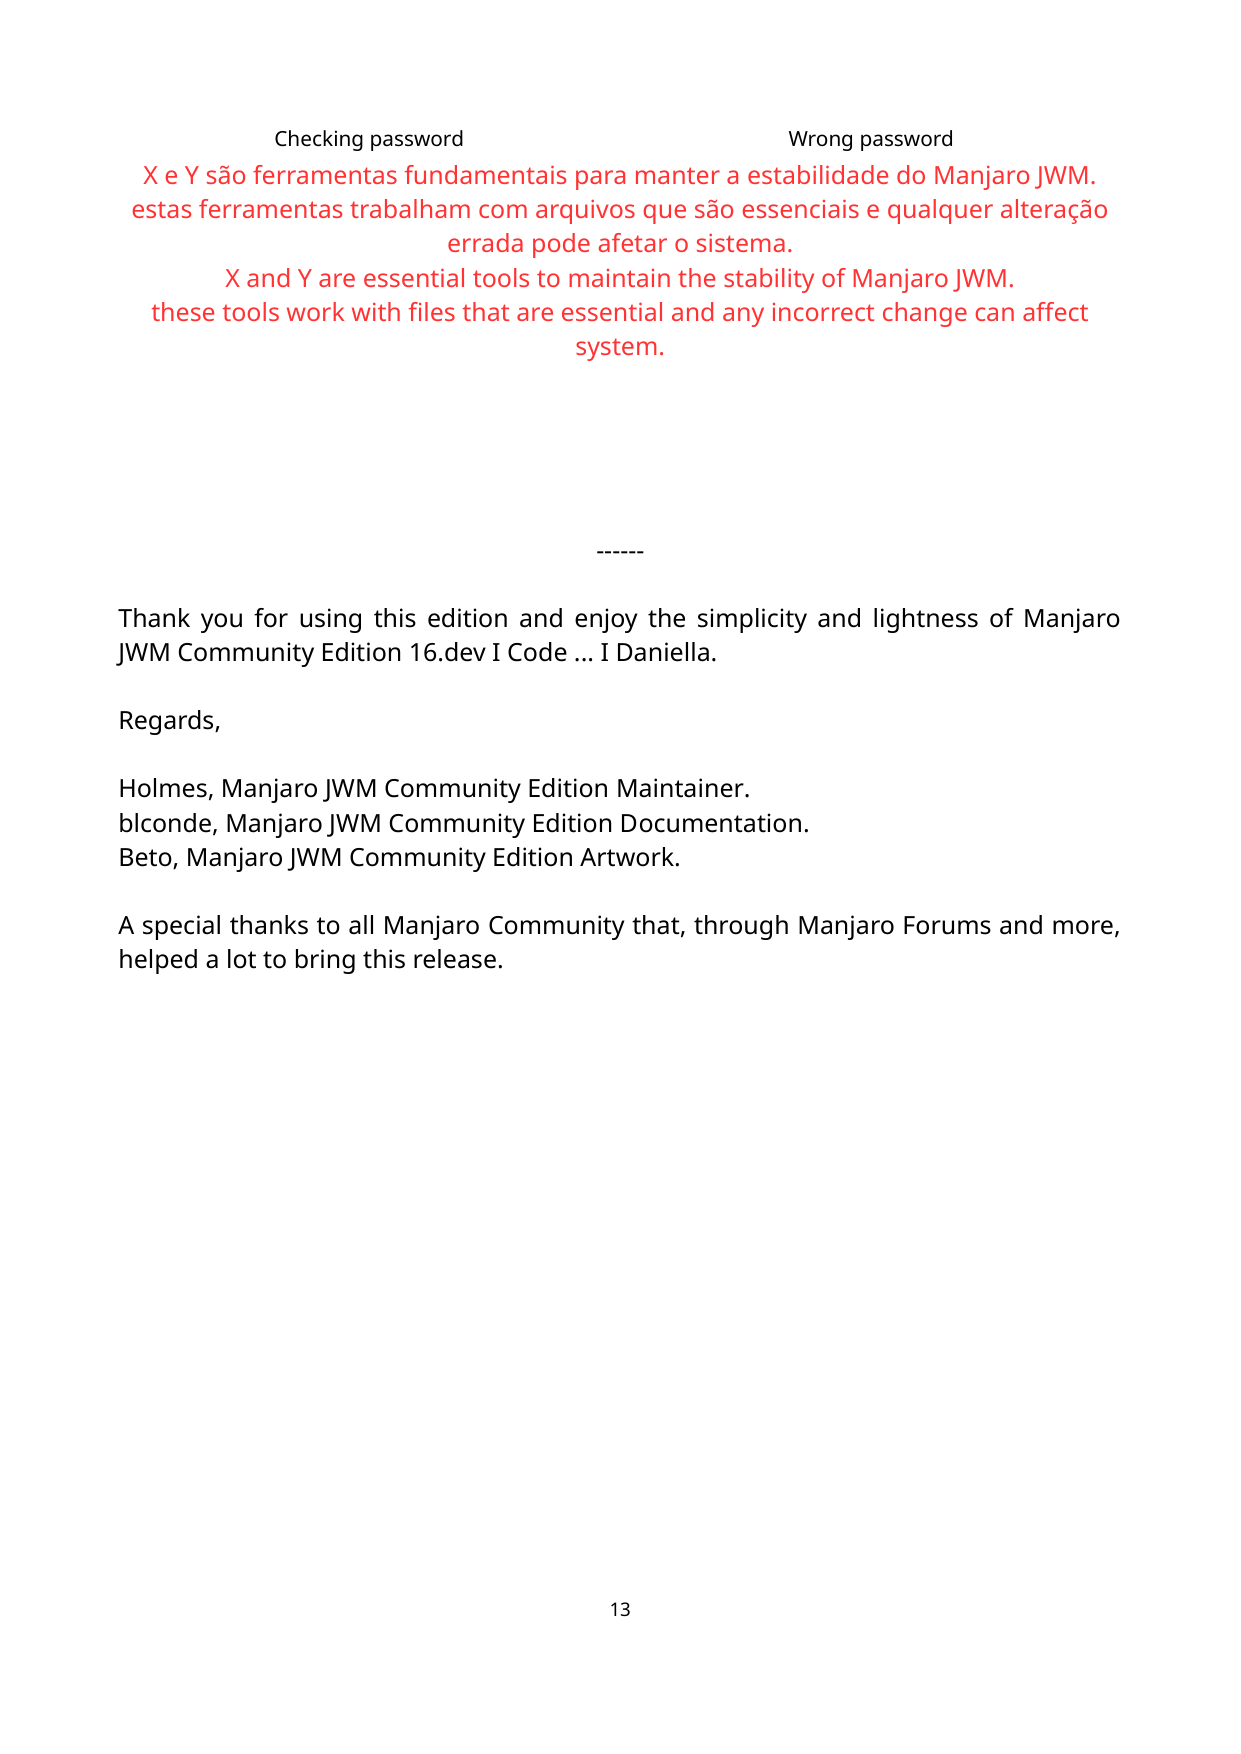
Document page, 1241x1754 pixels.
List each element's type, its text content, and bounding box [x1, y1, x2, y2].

text Thank you for using this edition and enjoy the simplicity and lightness of Manjaro JWM Community Edition 16.dev I Code ... I Daniella. [118, 601, 1122, 669]
text Beto, Manjaro JWM Community Edition Artwork. [118, 839, 1122, 873]
text ------ [118, 533, 1122, 567]
text A special thanks to all Manjaro Community that, through Manjaro Forums and more, helped a lot to bring this release. [118, 907, 1122, 976]
text Holmes, Manjaro JWM Community Edition Maintainer. [118, 771, 1122, 805]
text X and Y are essential tools to maintain the stability of Manjaro JWM. these tools work with files that are essential and any incorrect change can affect system. [118, 260, 1122, 362]
table_cell Wrong password [620, 118, 1122, 158]
text blconde, Manjaro JWM Community Edition Documentation. [118, 805, 1122, 839]
text estas ferramentas trabalham com arquivos que são essenciais e qualquer alteração errada pode afetar o sistema. [118, 192, 1122, 260]
text X e Y são ferramentas fundamentais para manter a estabilidade do Manjaro JWM. [118, 158, 1122, 192]
table_cell Checking password [118, 118, 620, 158]
text Regards, [118, 703, 1122, 737]
